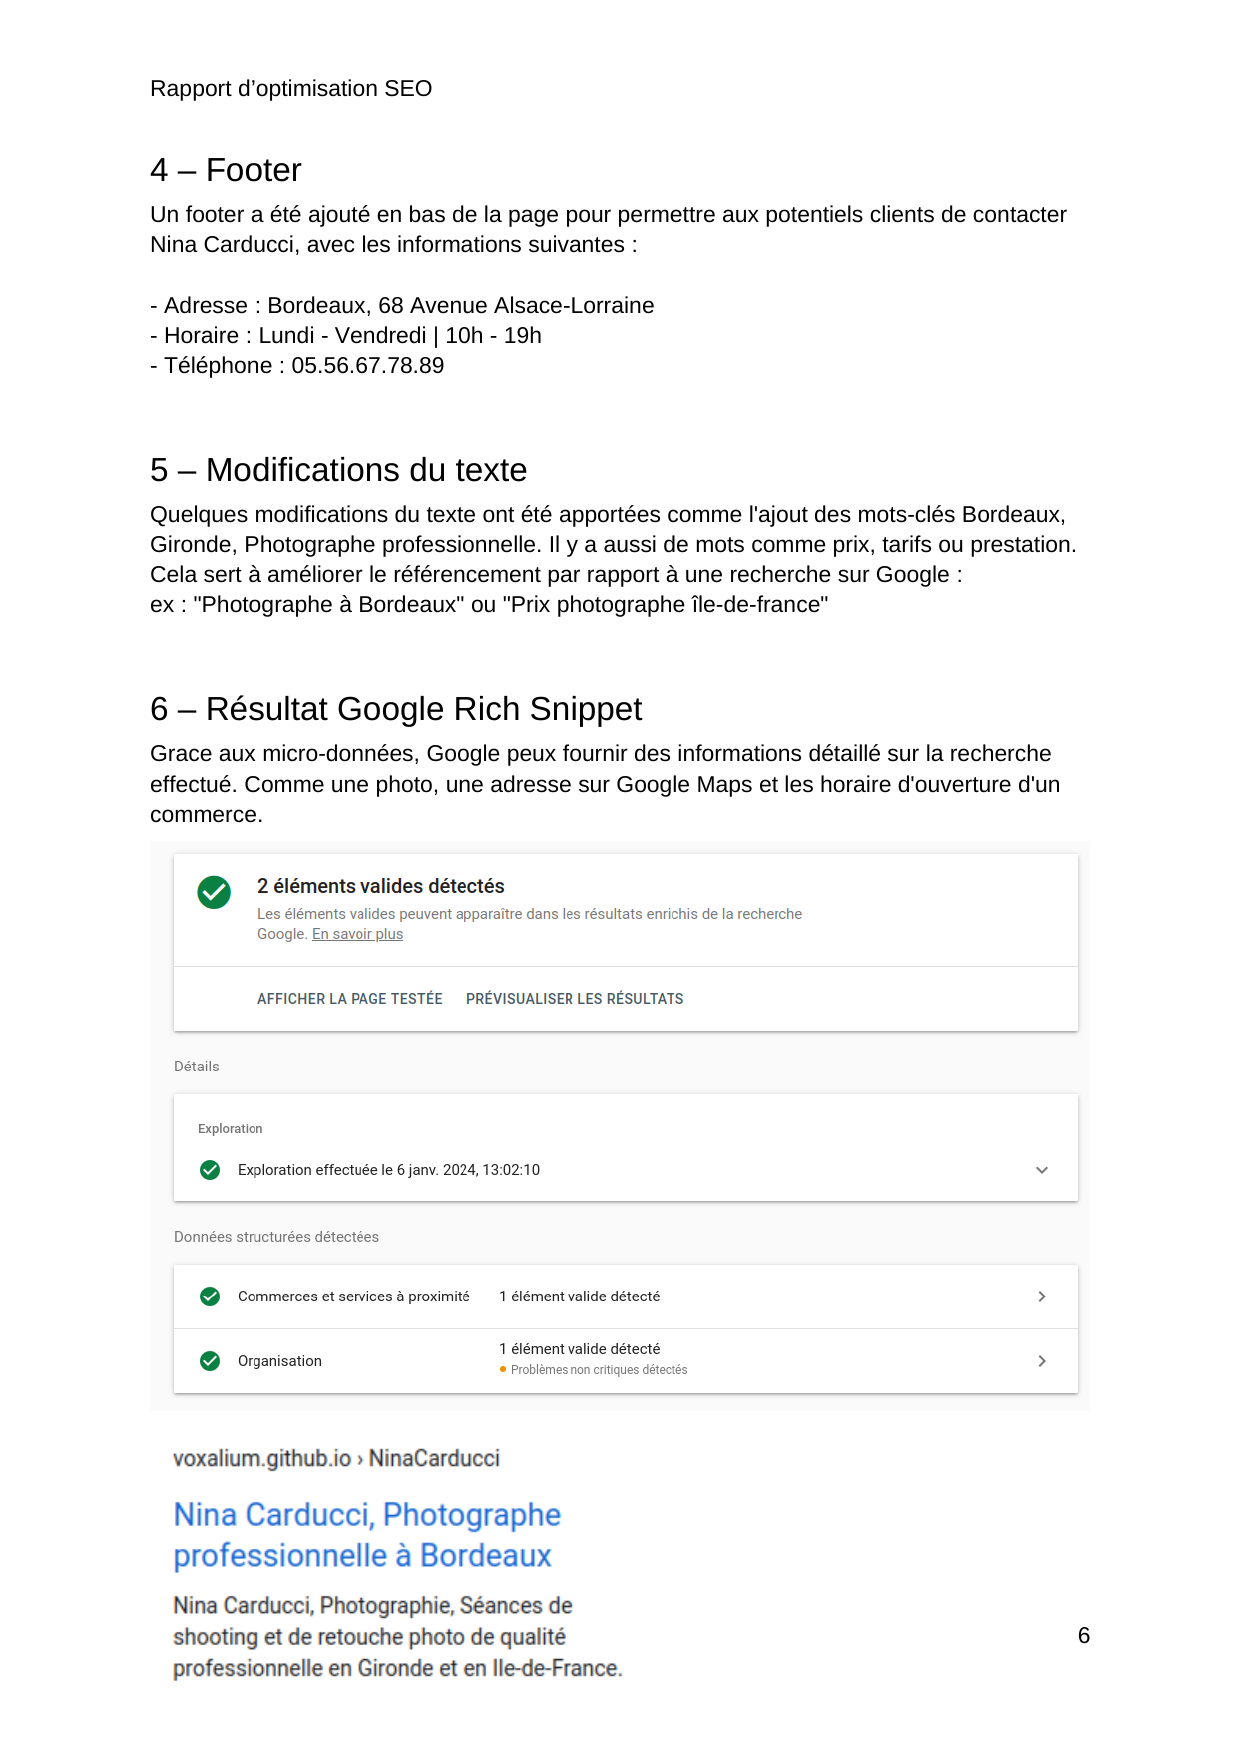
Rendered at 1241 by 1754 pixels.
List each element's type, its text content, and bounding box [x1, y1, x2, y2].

text - Horaire : Lundi - Vendredi | 10h - 19h [150, 322, 1090, 348]
subtitle 4 – Footer [150, 150, 1090, 188]
text Quelques modifications du texte ont été apportées comme l'ajout des mots-clés Bordeaux, Gironde, Photographe professionnelle. Il y a aussi de mots comme prix, tarifs ou prestation. [150, 501, 1090, 557]
subtitle 5 – Modifications du texte [150, 450, 1090, 488]
text ex : "Photographe à Bordeaux" ou "Prix photographe île-de-france" [150, 591, 1090, 618]
text Un footer a été ajouté en bas de la page pour permettre aux potentiels clients de contacter Nina Carducci, avec les informations suivantes : [150, 201, 1090, 257]
picture [160, 1432, 682, 1692]
picture [150, 841, 1091, 1411]
text - Téléphone : 05.56.67.78.89 [150, 352, 1090, 378]
text Cela sert à améliorer le référencement par rapport à une recherche sur Google : [150, 561, 1090, 588]
text Grace aux micro-données, Google peux fournir des informations détaillé sur la recherche effectué. Comme une photo, une adresse sur Google Maps et les horaire d'ouverture d'un commerce. [150, 740, 1090, 827]
subtitle 6 – Résultat Google Rich Snippet [150, 689, 1090, 728]
text - Adresse : Bordeaux, 68 Avenue Alsace-Lorraine [150, 292, 1090, 318]
